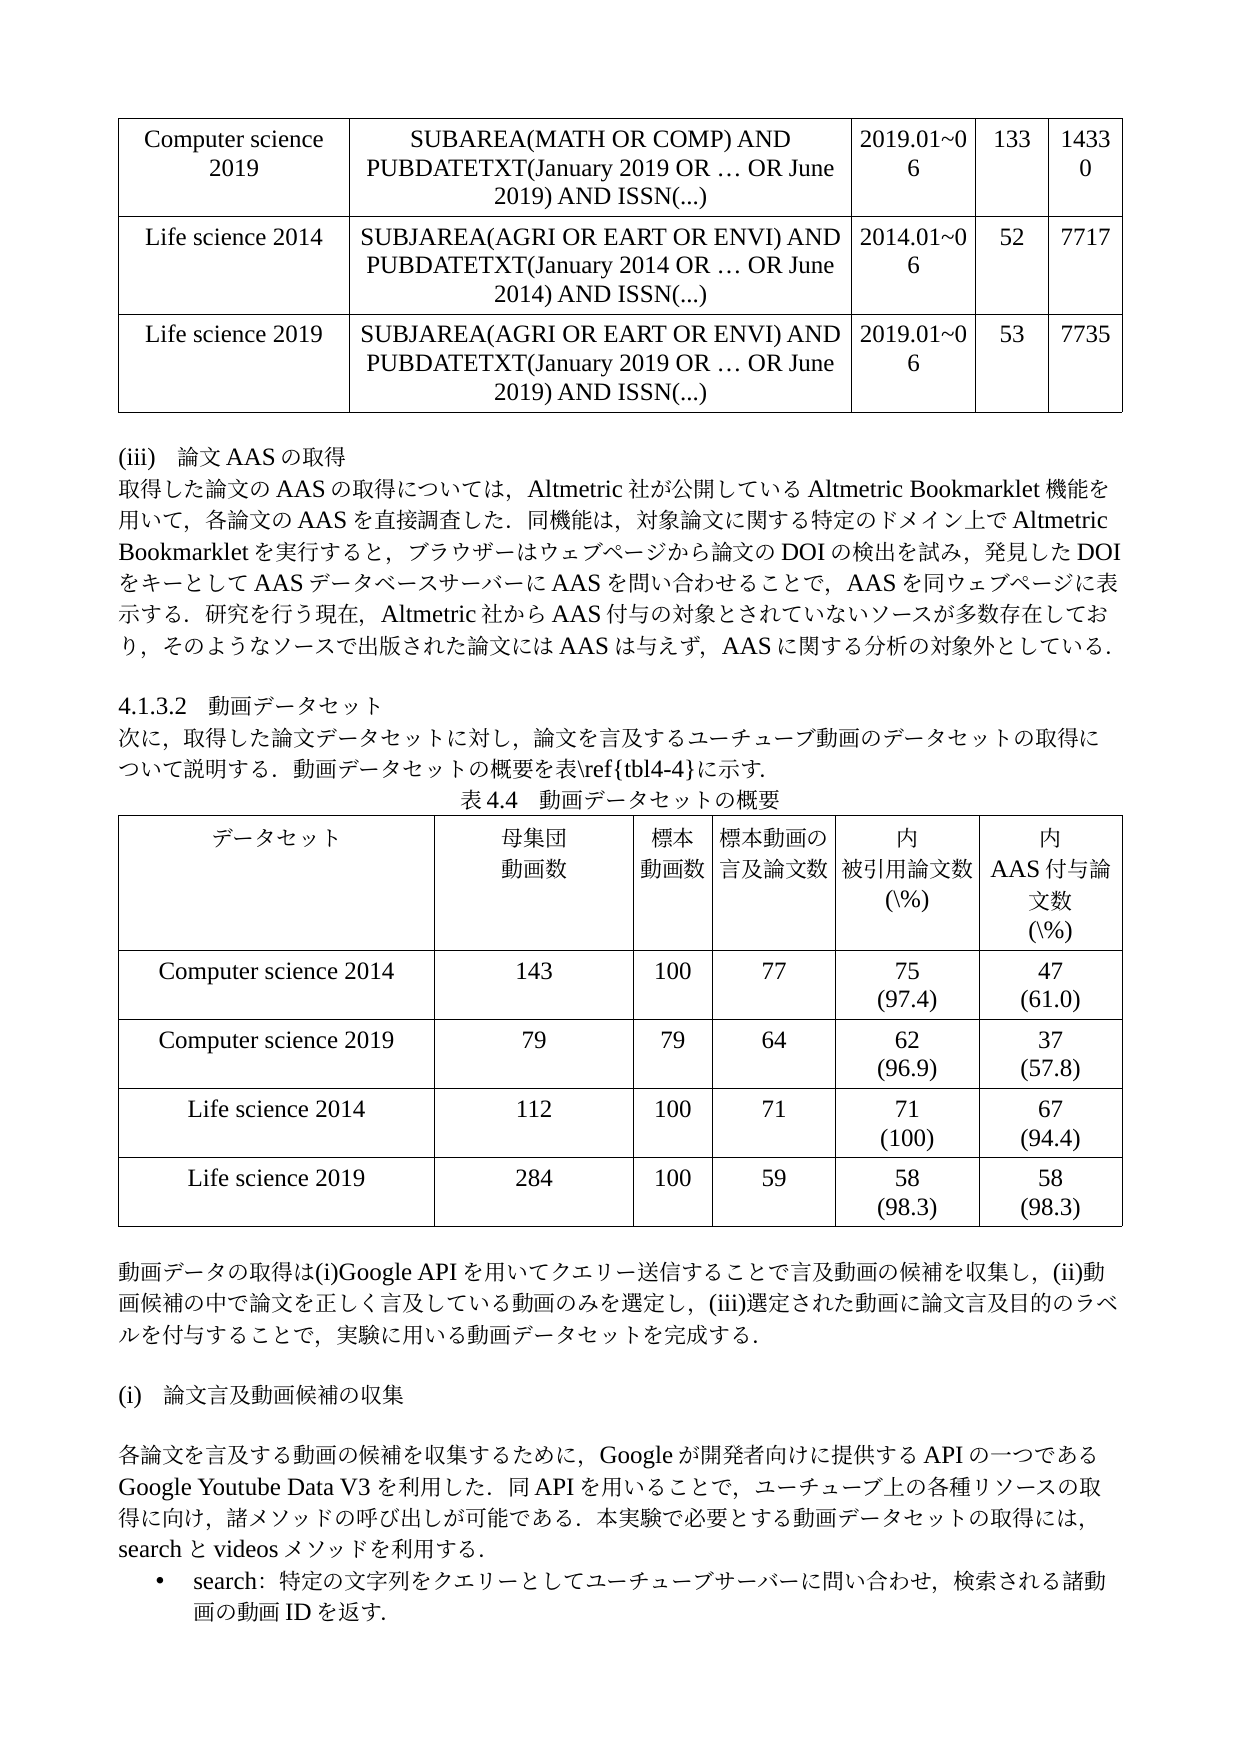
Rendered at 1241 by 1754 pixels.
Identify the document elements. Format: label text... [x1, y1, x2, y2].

table_cell 67 (94.4) [980, 1089, 1122, 1157]
text 動画データの取得は(i)Google APIを用いてクエリー送信することで言及動画の候補を収集し，(ii)動画候補の中で論文を正しく言及している動画のみを選定し，(iii)選定された動画に論文言及目的のラベルを付与することで，実験に用いる動画データセットを完成する． [118, 1255, 1122, 1349]
text 取得した論文のAASの取得については，Altmetric社が公開しているAltmetric Bookmarklet機能を用いて，各論文のAASを直接調査した．同機能は，対象論文に関する特定のドメイン上でAltmetric Bookmarkletを実行すると，ブラウザーはウェブページから論文のDOIの検出を試み，発見したDOIをキーとしてAASデータベースサーバーにAASを問い合わせることで，AASを同ウェブページに表示する．研究を行う現在，Altmetric社からAAS付与の対象とされていないソースが多数存在しており，そのようなソースで出版された論文にはAASは与えず，AASに関する分析の対象外としている． [118, 472, 1122, 661]
table_cell Life science 2019 [119, 315, 349, 412]
text 次に，取得した論文データセットに対し，論文を言及するユーチューブ動画のデータセットの取得について説明する．動画データセットの概要を表\ref{tbl4-4}に示す． [118, 721, 1122, 784]
table_cell 2014.01~06 [852, 217, 975, 314]
table_cell 100 [634, 951, 712, 1019]
table_cell 62 (96.9) [836, 1020, 979, 1088]
text (iii) 論文AASの取得 [118, 440, 1122, 472]
list search：特定の文字列をクエリーとしてユーチューブサーバーに問い合わせ，検索される諸動画の動画IDを返す． [156, 1564, 1122, 1627]
table_cell SUBJAREA(AGRI OR EART OR ENVI) AND PUBDATETXT(January 2014 OR … OR June 2014) AND ISSN(...) [350, 217, 851, 314]
table_cell 59 [713, 1158, 835, 1226]
table_cell 2019.01~06 [852, 119, 975, 216]
table_header 内 AAS付与論文数 (\%) [980, 816, 1122, 950]
table_cell 112 [435, 1089, 633, 1157]
table_cell 77 [713, 951, 835, 1019]
table_cell 100 [634, 1158, 712, 1226]
table_cell 37 (57.8) [980, 1020, 1122, 1088]
table_cell 79 [634, 1020, 712, 1088]
table_header 母集団 動画数 [435, 816, 633, 950]
table_cell 133 [976, 119, 1048, 216]
table_cell 284 [435, 1158, 633, 1226]
table_cell 100 [634, 1089, 712, 1157]
table_header データセット [119, 816, 434, 950]
table_cell 7735 [1049, 315, 1122, 412]
table_header 標本 動画数 [634, 816, 712, 950]
table_cell Computer science 2019 [119, 1020, 434, 1088]
table_cell 14330 [1049, 119, 1122, 216]
table_cell 7717 [1049, 217, 1122, 314]
text 各論文を言及する動画の候補を収集するために，Googleが開発者向けに提供するAPIの一つであるGoogle Youtube Data V3 を利用した．同APIを用いることで，ユーチューブ上の各種リソースの取得に向け，諸メソッドの呼び出しが可能である．本実験で必要とする動画データセットの取得には，searchとvideosメソッドを利用する． [118, 1438, 1122, 1564]
table_cell 58 (98.3) [980, 1158, 1122, 1226]
table_cell Life science 2014 [119, 1089, 434, 1157]
table_cell 47 (61.0) [980, 951, 1122, 1019]
table_cell SUBAREA(MATH OR COMP) AND PUBDATETXT(January 2019 OR … OR June 2019) AND ISSN(...) [350, 119, 851, 216]
table_cell 53 [976, 315, 1048, 412]
table_cell 2019.01~06 [852, 315, 975, 412]
table_cell 52 [976, 217, 1048, 314]
text (i) 論文言及動画候補の収集 [118, 1378, 1122, 1409]
table_cell 71 [713, 1089, 835, 1157]
table_header 標本動画の 言及論文数 [713, 816, 835, 950]
table_cell 58 (98.3) [836, 1158, 979, 1226]
table_cell Computer science 2019 [119, 119, 349, 216]
table_header 内 被引用論文数 (\%) [836, 816, 979, 950]
table_cell Life science 2014 [119, 217, 349, 314]
table_cell 71 (100) [836, 1089, 979, 1157]
text 4.1.3.2 動画データセット [118, 689, 1122, 721]
text 表4.4 動画データセットの概要 [118, 784, 1122, 815]
table_cell 79 [435, 1020, 633, 1088]
table_cell 64 [713, 1020, 835, 1088]
table_cell 143 [435, 951, 633, 1019]
table_cell SUBJAREA(AGRI OR EART OR ENVI) AND PUBDATETXT(January 2019 OR … OR June 2019) AND ISSN(...) [350, 315, 851, 412]
table_cell Life science 2019 [119, 1158, 434, 1226]
table_cell 75 (97.4) [836, 951, 979, 1019]
table_cell Computer science 2014 [119, 951, 434, 1019]
